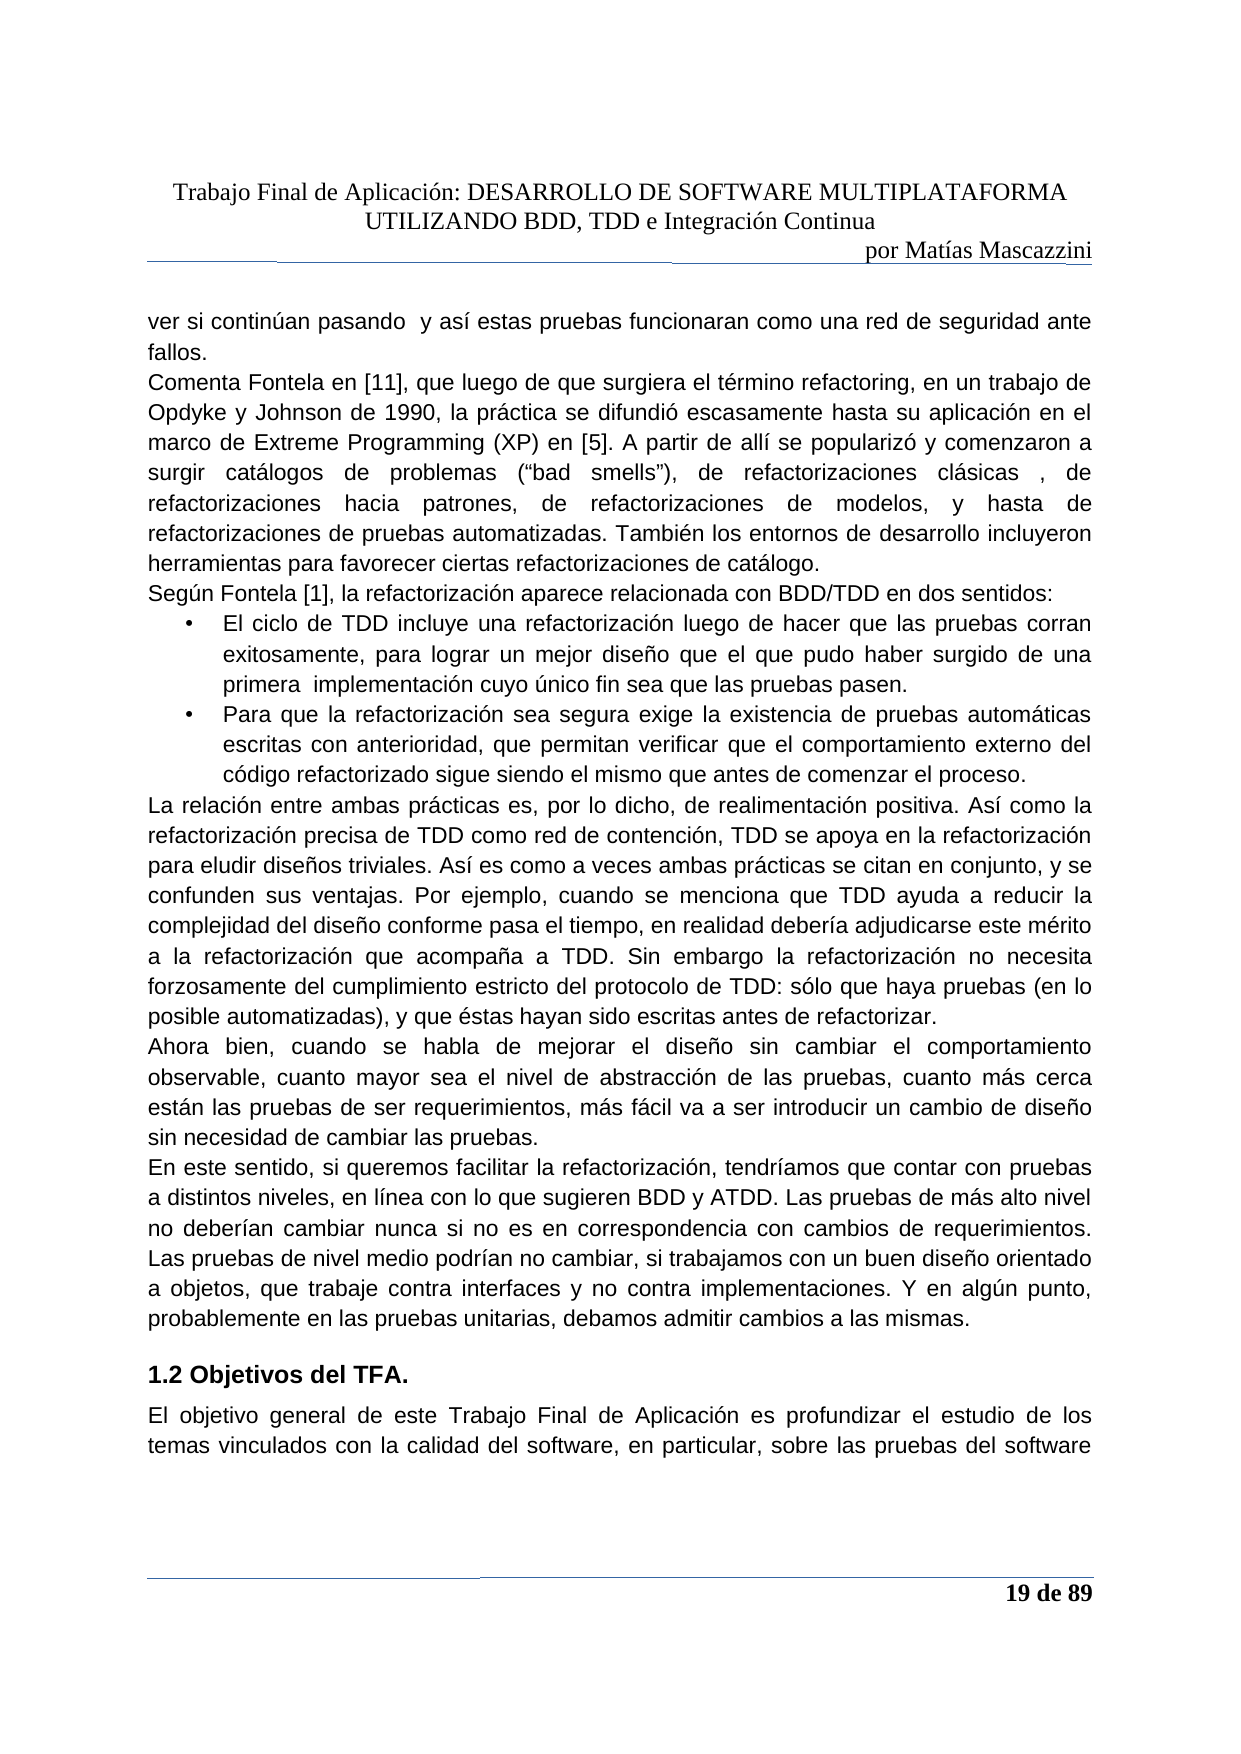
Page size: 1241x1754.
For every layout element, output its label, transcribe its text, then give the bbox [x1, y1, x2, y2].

text En este sentido, si queremos facilitar la refactorización, tendríamos que contar con pruebas a distintos niveles, en línea con lo que sugieren BDD y ATDD. Las pruebas de más alto nivel no deberían cambiar nunca si no es en correspondencia con cambios de requerimientos. Las pruebas de nivel medio podrían no cambiar, si trabajamos con un buen diseño orientado a objetos, que trabaje contra interfaces y no contra implementaciones. Y en algún punto, probablemente en las pruebas unitarias, debamos admitir cambios a las mismas. [148, 1154, 1093, 1332]
text La relación entre ambas prácticas es, por lo dicho, de realimentación positiva. Así como la refactorización precisa de TDD como red de contención, TDD se apoya en la refactorización para eludir diseños triviales. Así es como a veces ambas prácticas se citan en conjunto, y se confunden sus ventajas. Por ejemplo, cuando se menciona que TDD ayuda a reducir la complejidad del diseño conforme pasa el tiempo, en realidad debería adjudicarse este mérito a la refactorización que acompaña a TDD. Sin embargo la refactorización no necesita forzosamente del cumplimiento estricto del protocolo de TDD: sólo que haya pruebas (en lo posible automatizadas), y que éstas hayan sido escritas antes de refactorizar. [148, 792, 1093, 1029]
text Comenta Fontela en [11], que luego de que surgiera el término refactoring, en un trabajo de Opdyke y Johnson de 1990, la práctica se difundió escasamente hasta su aplicación en el marco de Extreme Programming (XP) en [5]. A partir de allí se popularizó y comenzaron a surgir catálogos de problemas (“bad smells”), de refactorizaciones clásicas , de refactorizaciones hacia patrones, de refactorizaciones de modelos, y hasta de refactorizaciones de pruebas automatizadas. También los entornos de desarrollo incluyeron herramientas para favorecer ciertas refactorizaciones de catálogo. [148, 369, 1093, 576]
list Para que la refactorización sea segura exige la existencia de pruebas automáticas escritas con anterioridad, que permitan verificar que el comportamiento externo del código refactorizado sigue siendo el mismo que antes de comenzar el proceso. [185, 701, 1093, 788]
text Según Fontela [1], la refactorización aparece relacionada con BDD/TDD en dos sentidos: [148, 580, 1093, 607]
text Ahora bien, cuando se habla de mejorar el diseño sin cambiar el comportamiento observable, cuanto mayor sea el nivel de abstracción de las pruebas, cuanto más cerca están las pruebas de ser requerimientos, más fácil va a ser introducir un cambio de diseño sin necesidad de cambiar las pruebas. [148, 1033, 1093, 1150]
text ver si continúan pasando y así estas pruebas funcionaran como una red de seguridad ante fallos. [148, 308, 1093, 365]
text El objetivo general de este Trabajo Final de Aplicación es profundizar el estudio de los temas vinculados con la calidad del software, en particular, sobre las pruebas del software [148, 1402, 1093, 1458]
list El ciclo de TDD incluye una refactorización luego de hacer que las pruebas corran exitosamente, para lograr un mejor diseño que el que pudo haber surgido de una primera implementación cuyo único fin sea que las pruebas pasen. [185, 610, 1093, 697]
subtitle 1.2 Objetivos del TFA. [148, 1360, 1093, 1389]
